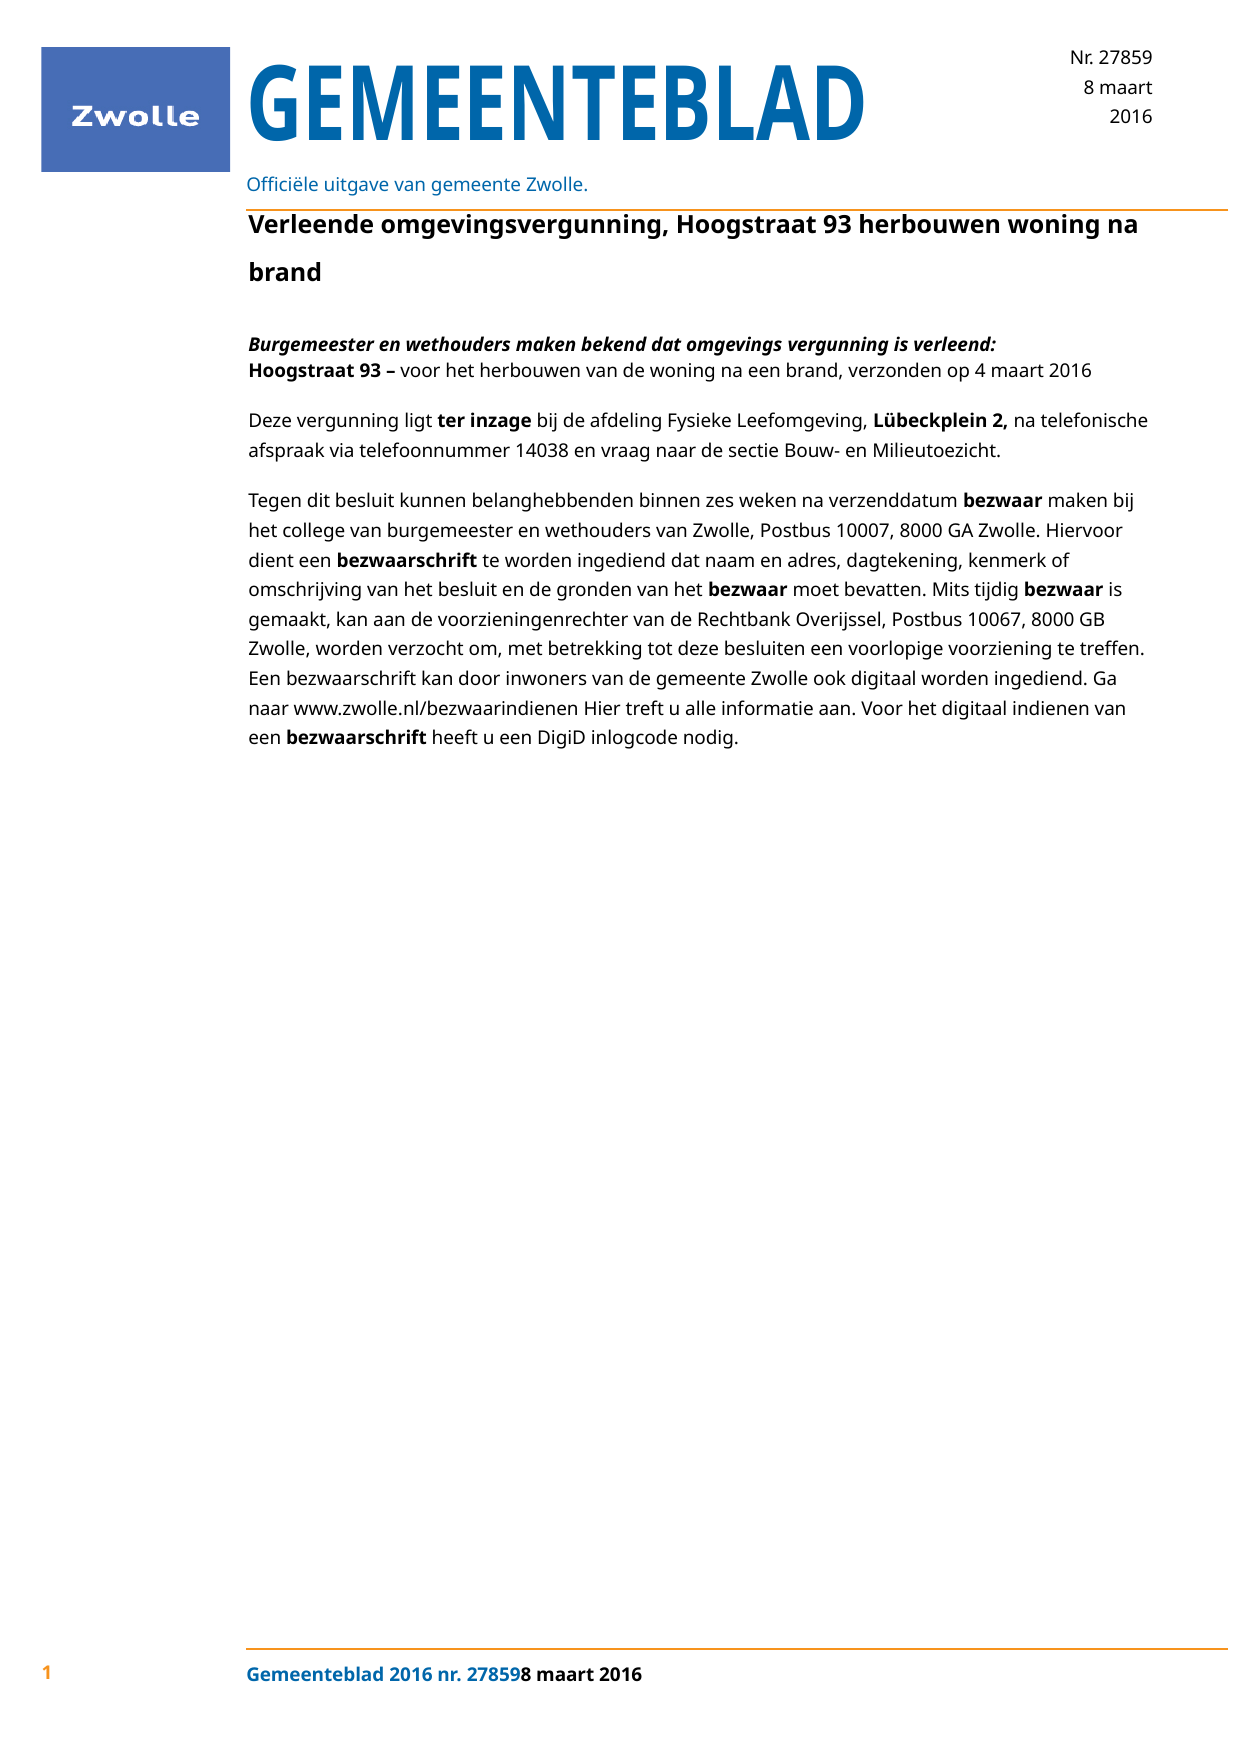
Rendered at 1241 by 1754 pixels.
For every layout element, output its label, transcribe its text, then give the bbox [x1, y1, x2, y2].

text Hoogstraat 93 – voor het herbouwen van de woning na een brand, verzonden op 4 maart 2016 [248, 357, 1152, 383]
text Tegen dit besluit kunnen belanghebbenden binnen zes weken na verzenddatum bezwaar maken bij het college van burgemeester en wethouders van Zwolle, Postbus 10007, 8000 GA Zwolle. Hiervoor dient een bezwaarschrift te worden ingediend dat naam en adres, dagtekening, kenmerk of omschrijving van het besluit en de gronden van het bezwaar moet bevatten. Mits tijdig bezwaar is gemaakt, kan aan de voorzieningenrechter van de Rechtbank Overijssel, Postbus 10067, 8000 GB Zwolle, worden verzocht om, met betrekking tot deze besluiten een voorlopige voorziening te treffen. Een bezwaarschrift kan door inwoners van de gemeente Zwolle ook digitaal worden ingediend. Ga naar www.zwolle.nl/bezwaarindienen Hier treft u alle informatie aan. Voor het digitaal indienen van een bezwaarschrift heeft u een DigiD inlogcode nodig. [248, 488, 1152, 750]
text Burgemeester en wethouders maken bekend dat omgevings vergunning is verleend: [248, 331, 1152, 357]
text Verleende omgevingsvergunning, Hoogstraat 93 herbouwen woning na brand [248, 211, 1152, 288]
picture [41, 47, 231, 172]
text Deze vergunning ligt ter inzage bij de afdeling Fysieke Leefomgeving, Lübeckplein 2, na telefonische afspraak via telefoonnummer 14038 en vraag naar de sectie Bouw- en Milieutoezicht. [248, 408, 1152, 463]
